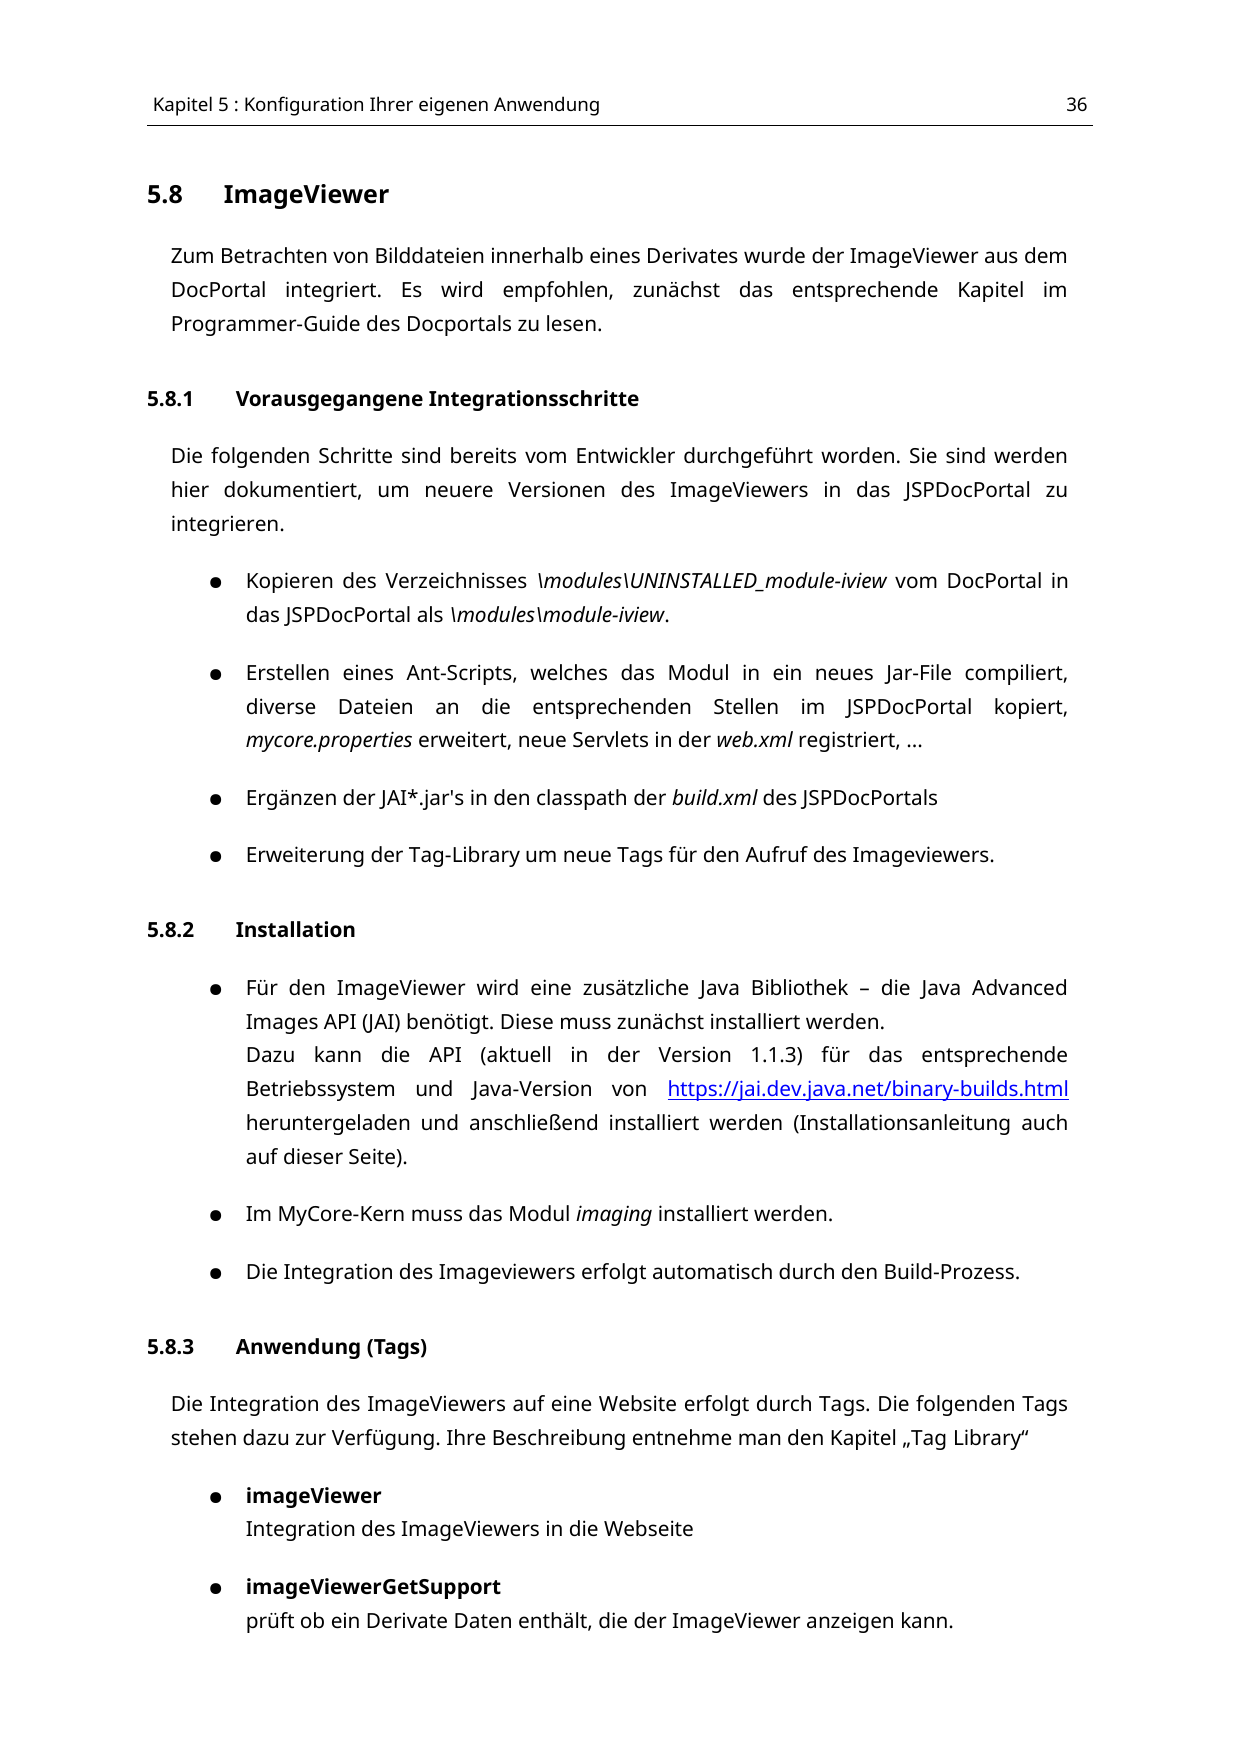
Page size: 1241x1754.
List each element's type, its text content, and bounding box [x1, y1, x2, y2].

list Erweiterung der Tag-Library um neue Tags für den Aufruf des Imageviewers. [208, 840, 1069, 869]
list imageViewerGetSupport prüft ob ein Derivate Daten enthält, die der ImageViewer anzeigen kann. [208, 1572, 1069, 1634]
list Erstellen eines Ant-Scripts, welches das Modul in ein neues Jar-File compiliert, diverse Dateien an die entsprechenden Stellen im JSPDocPortal kopiert, mycore.properties erweitert, neue Servlets in der web.xml registriert, ... [208, 658, 1069, 754]
text Die folgenden Schritte sind bereits vom Entwickler durchgeführt worden. Sie sind werden hier dokumentiert, um neuere Versionen des ImageViewers in das JSPDocPortal zu integrieren. [171, 442, 1069, 537]
text Zum Betrachten von Bilddateien innerhalb eines Derivates wurde der ImageViewer aus dem DocPortal integriert. Es wird empfohlen, zunächst das entsprechende Kapitel im Programmer-Guide des Docportals zu lesen. [171, 241, 1069, 337]
list imageViewer Integration des ImageViewers in die Webseite [208, 1481, 1069, 1543]
subtitle Vorausgegangene Integrationsschritte [147, 384, 1092, 412]
list Die Integration des Imageviewers erfolgt automatisch durch den Build-Prozess. [208, 1257, 1069, 1285]
subtitle Anwendung (Tags) [147, 1332, 1092, 1360]
list Für den ImageViewer wird eine zusätzliche Java Bibliothek – die Java Advanced Images API (JAI) benötigt. Diese muss zunächst installiert werden. Dazu kann die API (aktuell in der Version 1.1.3) für das entsprechende Betriebssystem und Java-Version von https://jai.dev.java.net/binary-builds.html heruntergeladen und anschließend installiert werden (Installationsanleitung auch auf dieser Seite). [208, 973, 1069, 1170]
list Ergänzen der JAI*.jar's in den classpath der build.xml des JSPDocPortals [208, 783, 1069, 811]
list Im MyCore-Kern muss das Modul imaging installiert werden. [208, 1199, 1069, 1228]
text Die Integration des ImageViewers auf eine Website erfolgt durch Tags. Die folgenden Tags stehen dazu zur Verfügung. Ihre Beschreibung entnehme man den Kapitel „Tag Library“ [171, 1389, 1069, 1452]
subtitle Installation [147, 916, 1092, 944]
subtitle ImageViewer [147, 177, 1092, 211]
list Kopieren des Verzeichnisses \modules\UNINSTALLED_module-iview vom DocPortal in das JSPDocPortal als \modules\module-iview. [208, 567, 1069, 629]
